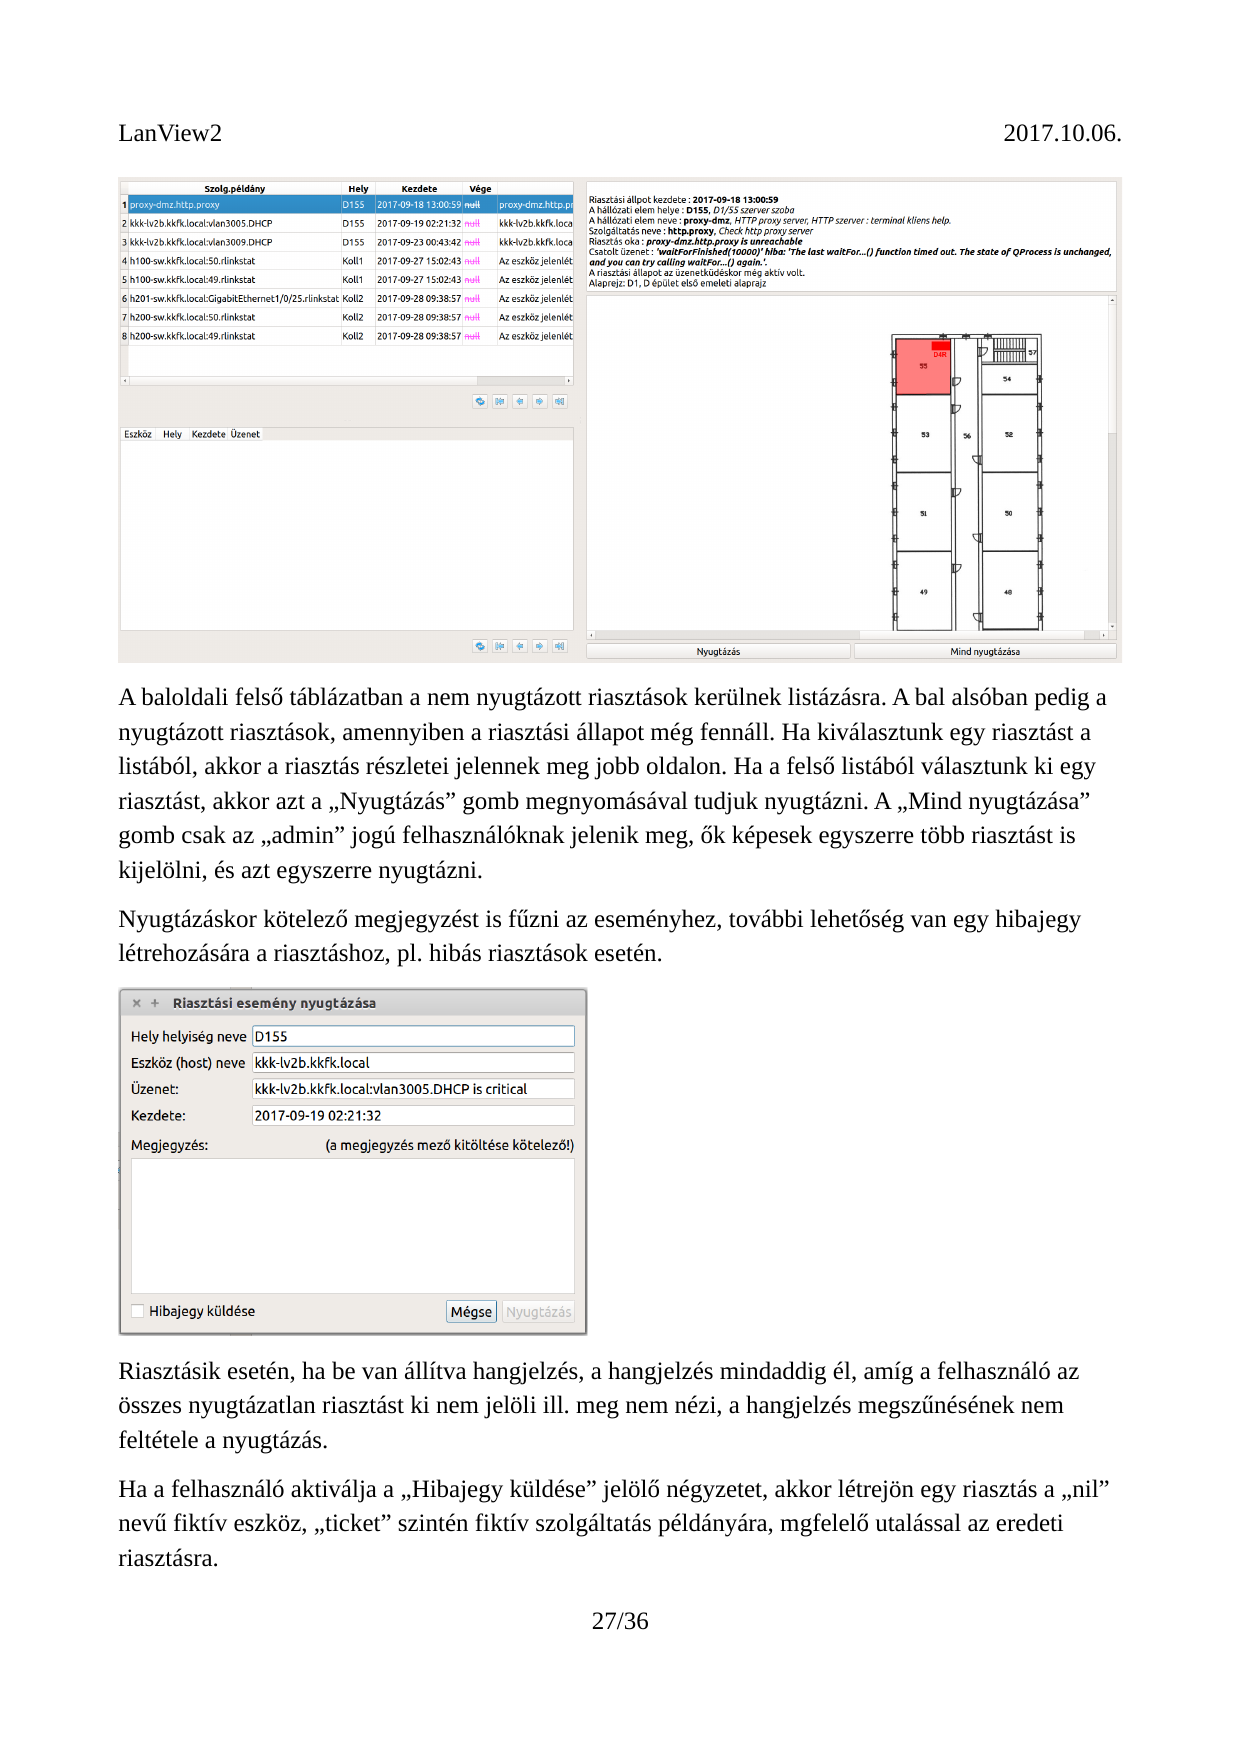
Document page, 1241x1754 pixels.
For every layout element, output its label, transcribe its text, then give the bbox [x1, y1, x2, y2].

picture [118, 177, 1123, 663]
text Riasztásik esetén, ha be van állítva hangjelzés, a hangjelzés mindaddig él, amíg a felhasználó az összes nyugtázatlan riasztást ki nem jelöli ill. meg nem nézi, a hangjelzés megszűnésének nem feltétele a nyugtázás. [118, 1356, 1122, 1453]
text Ha a felhasználó aktiválja a „Hibajegy küldése” jelölő négyzetet, akkor létrejön egy riasztás a „nil” nevű fiktív eszköz, „ticket” szintén fiktív szolgáltatás példányára, mgfelelő utalással az eredeti riasztásra. [118, 1474, 1122, 1572]
picture [118, 987, 588, 1336]
text A baloldali felső táblázatban a nem nyugtázott riasztások kerülnek listázásra. A bal alsóban pedig a nyugtázott riasztások, amennyiben a riasztási állapot még fennáll. Ha kiválasztunk egy riasztást a listából, akkor a riasztás részletei jelennek meg jobb oldalon. Ha a felső listából választunk ki egy riasztást, akkor azt a „Nyugtázás” gomb megnyomásával tudjuk nyugtázni. A „Mind nyugtázása” gomb csak az „admin” jogú felhasználóknak jelenik meg, ők képesek egyszerre több riasztást is kijelölni, és azt egyszerre nyugtázni. [118, 682, 1122, 884]
text Nyugtázáskor kötelező megjegyzést is fűzni az eseményhez, további lehetőség van egy hibajegy létrehozására a riasztáshoz, pl. hibás riasztások esetén. [118, 904, 1122, 967]
